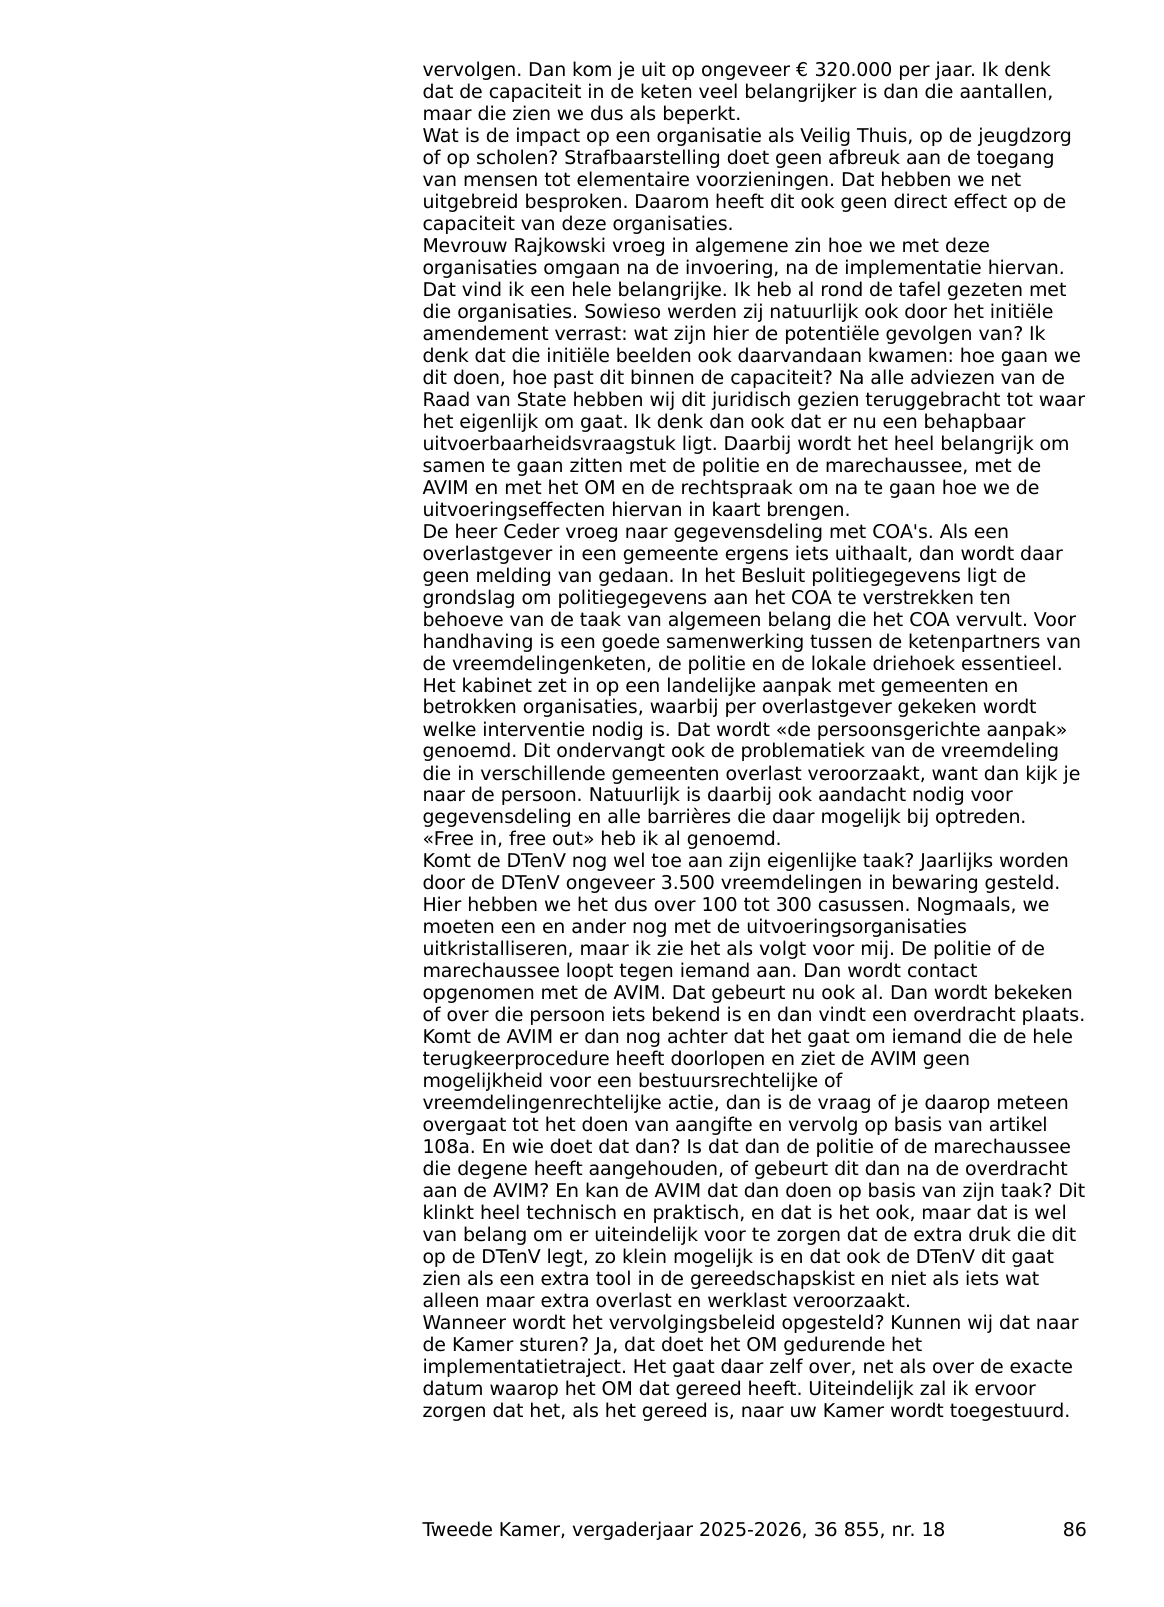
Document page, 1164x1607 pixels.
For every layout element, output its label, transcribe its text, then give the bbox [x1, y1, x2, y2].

text Wat is de impact op een organisatie als Veilig Thuis, op de jeugdzorg of op scholen? Strafbaarstelling doet geen afbreuk aan de toegang van mensen tot elementaire voorzieningen. Dat hebben we net uitgebreid besproken. Daarom heeft dit ook geen direct effect op de capaciteit van deze organisaties. [422, 125, 1087, 235]
text De heer Ceder vroeg naar gegevensdeling met COA's. Als een overlastgever in een gemeente ergens iets uithaalt, dan wordt daar geen melding van gedaan. In het Besluit politiegegevens ligt de grondslag om politiegegevens aan het COA te verstrekken ten behoeve van de taak van algemeen belang die het COA vervult. Voor handhaving is een goede samenwerking tussen de ketenpartners van de vreemdelingenketen, de politie en de lokale driehoek essentieel. Het kabinet zet in op een landelijke aanpak met gemeenten en betrokken organisaties, waarbij per overlastgever gekeken wordt welke interventie nodig is. Dat wordt «de persoonsgerichte aanpak» genoemd. Dit ondervangt ook de problematiek van de vreemdeling die in verschillende gemeenten overlast veroorzaakt, want dan kijk je naar de persoon. Natuurlijk is daarbij ook aandacht nodig voor gegevensdeling en alle barrières die daar mogelijk bij optreden. [422, 521, 1087, 828]
text vervolgen. Dan kom je uit op ongeveer € 320.000 per jaar. Ik denk dat de capaciteit in de keten veel belangrijker is dan die aantallen, maar die zien we dus als beperkt. [422, 59, 1087, 125]
text «Free in, free out» heb ik al genoemd. [422, 828, 1087, 850]
text Mevrouw Rajkowski vroeg in algemene zin hoe we met deze organisaties omgaan na de invoering, na de implementatie hiervan. Dat vind ik een hele belangrijke. Ik heb al rond de tafel gezeten met die organisaties. Sowieso werden zij natuurlijk ook door het initiële amendement verrast: wat zijn hier de potentiële gevolgen van? Ik denk dat die initiële beelden ook daarvandaan kwamen: hoe gaan we dit doen, hoe past dit binnen de capaciteit? Na alle adviezen van de Raad van State hebben wij dit juridisch gezien teruggebracht tot waar het eigenlijk om gaat. Ik denk dan ook dat er nu een behapbaar uitvoerbaarheidsvraagstuk ligt. Daarbij wordt het heel belangrijk om samen te gaan zitten met de politie en de marechaussee, met de AVIM en met het OM en de rechtspraak om na te gaan hoe we de uitvoeringseffecten hiervan in kaart brengen. [422, 235, 1087, 521]
text Komt de DTenV nog wel toe aan zijn eigenlijke taak? Jaarlijks worden door de DTenV ongeveer 3.500 vreemdelingen in bewaring gesteld. Hier hebben we het dus over 100 tot 300 casussen. Nogmaals, we moeten een en ander nog met de uitvoeringsorganisaties uitkristalliseren, maar ik zie het als volgt voor mij. De politie of de marechaussee loopt tegen iemand aan. Dan wordt contact opgenomen met de AVIM. Dat gebeurt nu ook al. Dan wordt bekeken of over die persoon iets bekend is en dan vindt een overdracht plaats. Komt de AVIM er dan nog achter dat het gaat om iemand die de hele terugkeerprocedure heeft doorlopen en ziet de AVIM geen mogelijkheid voor een bestuursrechtelijke of vreemdelingenrechtelijke actie, dan is de vraag of je daarop meteen overgaat tot het doen van aangifte en vervolg op basis van artikel 108a. En wie doet dat dan? Is dat dan de politie of de marechaussee die degene heeft aangehouden, of gebeurt dit dan na de overdracht aan de AVIM? En kan de AVIM dat dan doen op basis van zijn taak? Dit klinkt heel technisch en praktisch, en dat is het ook, maar dat is wel van belang om er uiteindelijk voor te zorgen dat de extra druk die dit op de DTenV legt, zo klein mogelijk is en dat ook de DTenV dit gaat zien als een extra tool in de gereedschapskist en niet als iets wat alleen maar extra overlast en werklast veroorzaakt. [422, 850, 1087, 1312]
text Wanneer wordt het vervolgingsbeleid opgesteld? Kunnen wij dat naar de Kamer sturen? Ja, dat doet het OM gedurende het implementatietraject. Het gaat daar zelf over, net als over de exacte datum waarop het OM dat gereed heeft. Uiteindelijk zal ik ervoor zorgen dat het, als het gereed is, naar uw Kamer wordt toegestuurd. [422, 1312, 1087, 1422]
